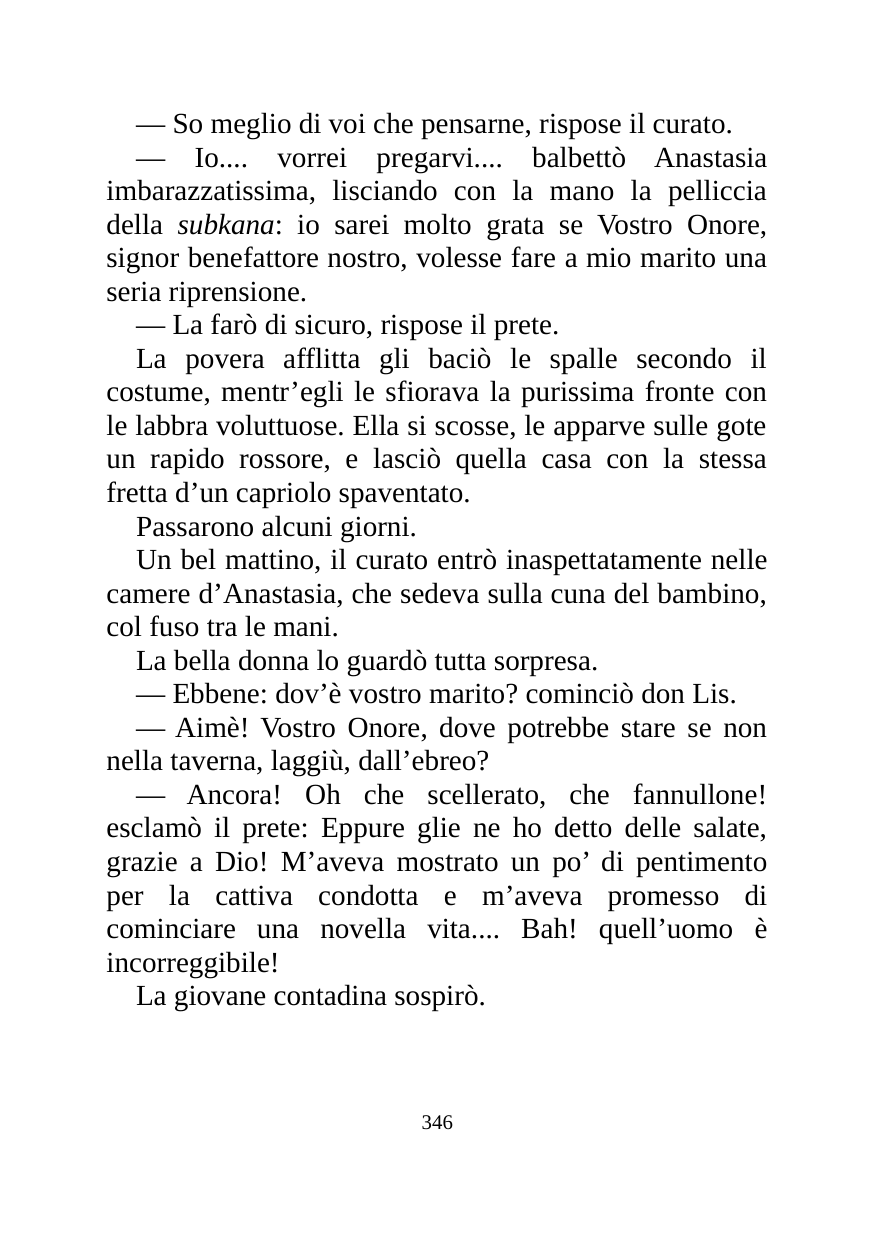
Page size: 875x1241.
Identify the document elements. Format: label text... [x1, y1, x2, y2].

text — Aimè! Vostro Onore, dove potrebbe stare se non nella taverna, laggiù, dall’ebreo? [106, 710, 768, 777]
text — So meglio di voi che pensarne, rispose il curato. [106, 106, 768, 140]
text — Io.... vorrei pregarvi.... balbettò Anastasia imbarazzatissima, lisciando con la mano la pelliccia della subkana: io sarei molto grata se Vostro Onore, signor benefattore nostro, volesse fare a mio marito una seria riprensione. [106, 140, 768, 307]
text Un bel mattino, il curato entrò inaspettatamente nelle camere d’Anastasia, che sedeva sulla cuna del bambino, col fuso tra le mani. [106, 542, 768, 643]
text — Ebbene: dov’è vostro marito? cominciò don Lis. [106, 676, 768, 710]
text — Ancora! Oh che scellerato, che fannullone! esclamò il prete: Eppure glie ne ho detto delle salate, grazie a Dio! M’aveva mostrato un po’ di pentimento per la cattiva condotta e m’aveva promesso di cominciare una novella vita.... Bah! quell’uomo è incorreggibile! [106, 777, 768, 978]
text La bella donna lo guardò tutta sorpresa. [106, 643, 768, 676]
text — La farò di sicuro, rispose il prete. [106, 307, 768, 341]
text La povera afflitta gli baciò le spalle secondo il costume, mentr’egli le sfiorava la purissima fronte con le labbra voluttuose. Ella si scosse, le apparve sulle gote un rapido rossore, e lasciò quella casa con la stessa fretta d’un capriolo spaventato. [106, 341, 768, 509]
text La giovane contadina sospirò. [106, 978, 768, 1012]
text Passarono alcuni giorni. [106, 509, 768, 542]
